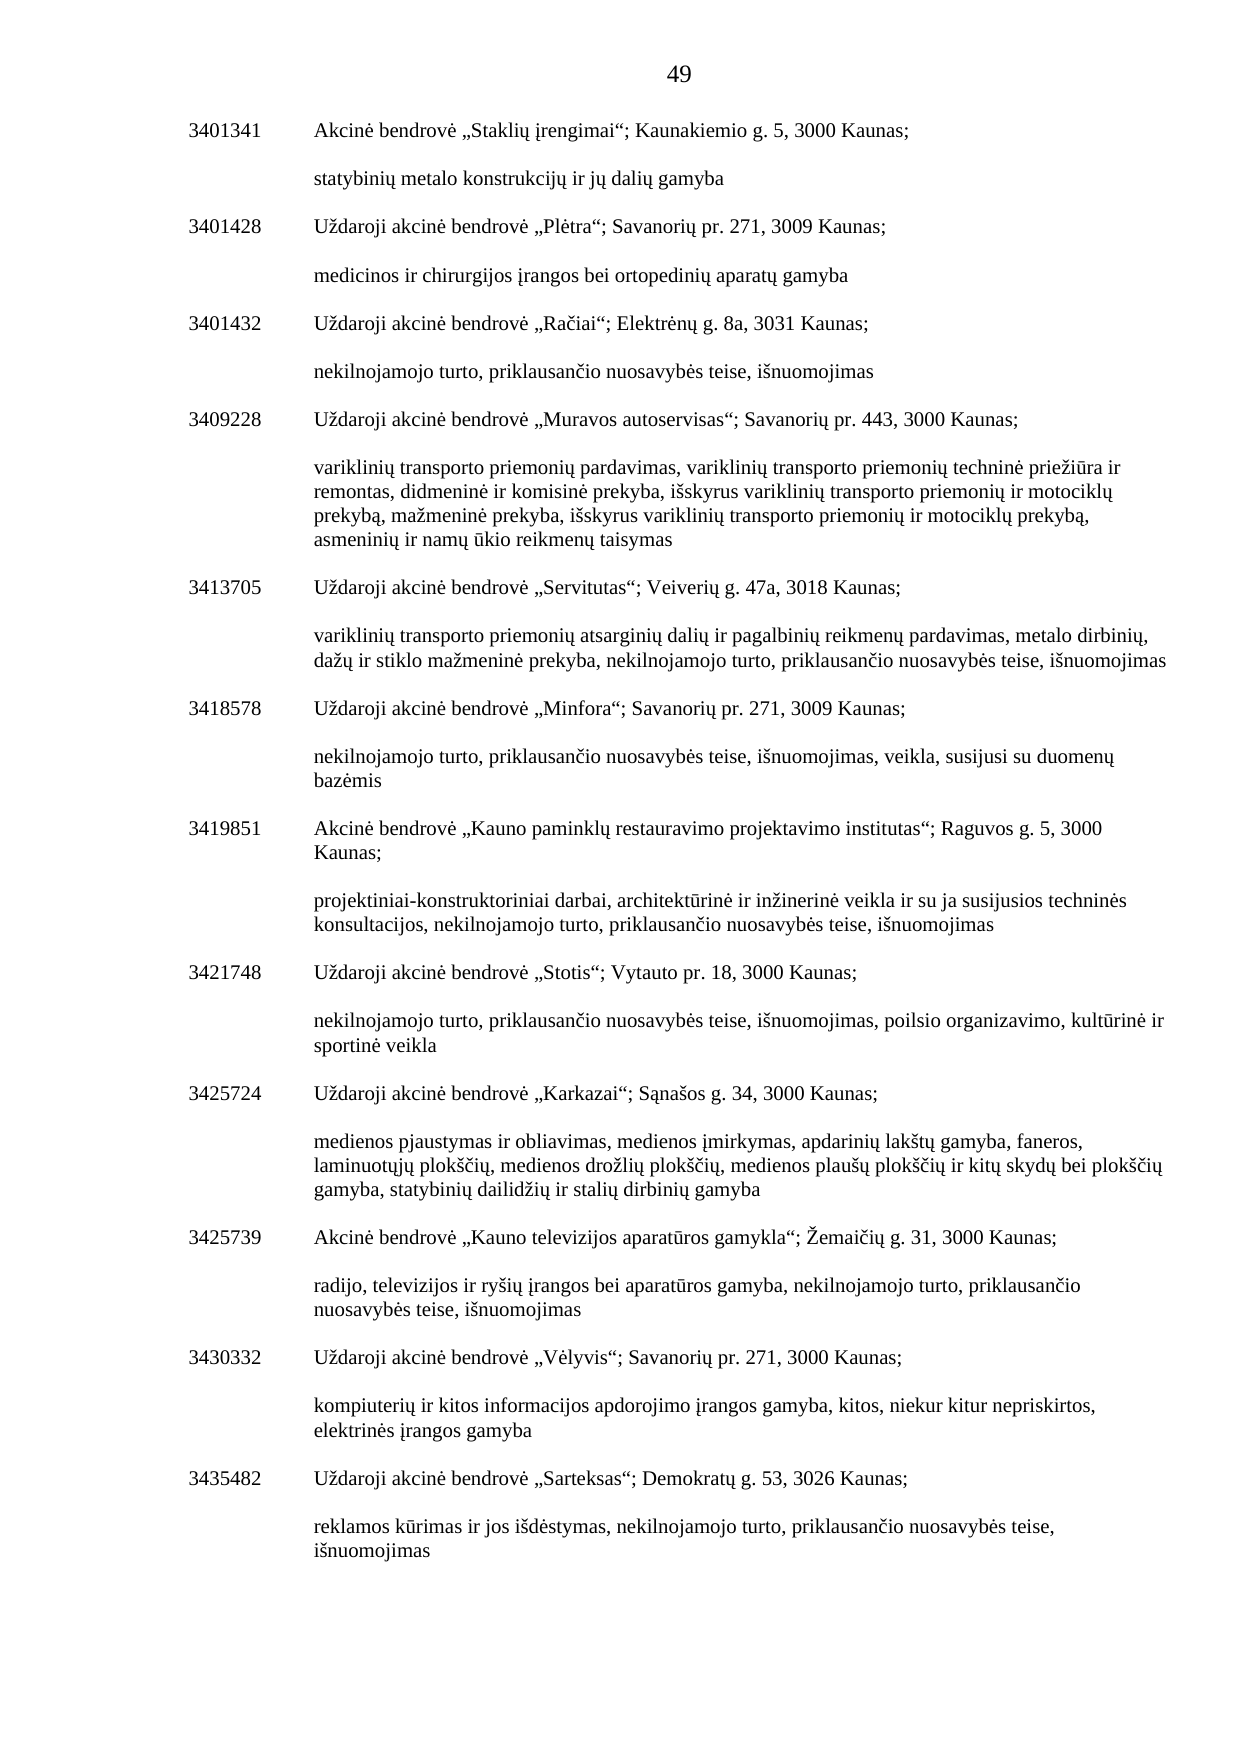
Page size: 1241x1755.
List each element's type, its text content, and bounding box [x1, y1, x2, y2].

table_cell [177, 672, 1181, 696]
table_cell Uždaroji akcinė bendrovė „Plėtra“; Savanorių pr. 271, 3009 Kaunas; medicinos ir chirurgijos įrangos bei ortopedinių aparatų gamyba [308, 214, 1181, 287]
table_cell 3409228 [177, 407, 308, 551]
table_cell [177, 936, 1181, 960]
table_cell [177, 383, 1181, 407]
table_cell Uždaroji akcinė bendrovė „Muravos autoservisas“; Savanorių pr. 443, 3000 Kaunas; variklinių transporto priemonių pardavimas, variklinių transporto priemonių techninė priežiūra ir remontas, didmeninė ir komisinė prekyba, išskyrus variklinių transporto priemonių ir motociklų prekybą, mažmeninė prekyba, išskyrus variklinių transporto priemonių ir motociklų prekybą, asmeninių ir namų ūkio reikmenų taisymas [308, 407, 1181, 551]
table_cell [177, 1201, 1181, 1225]
table_cell Akcinė bendrovė „Kauno paminklų restauravimo projektavimo institutas“; Raguvos g. 5, 3000 Kaunas; projektiniai-konstruktoriniai darbai, architektūrinė ir inžinerinė veikla ir su ja susijusios techninės konsultacijos, nekilnojamojo turto, priklausančio nuosavybės teise, išnuomojimas [308, 816, 1181, 936]
table_cell [177, 287, 1181, 311]
table_cell 3430332 [177, 1345, 308, 1442]
table_cell Uždaroji akcinė bendrovė „Servitutas“; Veiverių g. 47a, 3018 Kaunas; variklinių transporto priemonių atsarginių dalių ir pagalbinių reikmenų pardavimas, metalo dirbinių, dažų ir stiklo mažmeninė prekyba, nekilnojamojo turto, priklausančio nuosavybės teise, išnuomojimas [308, 575, 1181, 672]
table_cell [177, 1321, 1181, 1345]
table_cell 3401341 [177, 118, 308, 190]
table_cell [177, 190, 1181, 214]
table_cell 3435482 [177, 1466, 308, 1562]
table_cell 3419851 [177, 816, 308, 936]
table_cell 3413705 [177, 575, 308, 672]
table_cell 3425724 [177, 1081, 308, 1201]
table_cell [177, 1057, 1181, 1081]
table_cell Akcinė bendrovė „Staklių įrengimai“; Kaunakiemio g. 5, 3000 Kaunas; statybinių metalo konstrukcijų ir jų dalių gamyba [308, 118, 1181, 190]
table_cell [177, 1442, 1181, 1466]
table_cell Akcinė bendrovė „Kauno televizijos aparatūros gamykla“; Žemaičių g. 31, 3000 Kaunas; radijo, televizijos ir ryšių įrangos bei aparatūros gamyba, nekilnojamojo turto, priklausančio nuosavybės teise, išnuomojimas [308, 1225, 1181, 1321]
table_cell Uždaroji akcinė bendrovė „Stotis“; Vytauto pr. 18, 3000 Kaunas; nekilnojamojo turto, priklausančio nuosavybės teise, išnuomojimas, poilsio organizavimo, kultūrinė ir sportinė veikla [308, 960, 1181, 1057]
table_cell 3401432 [177, 311, 308, 383]
table_cell [177, 792, 1181, 816]
table_cell 3401428 [177, 214, 308, 287]
table_cell Uždaroji akcinė bendrovė „Minfora“; Savanorių pr. 271, 3009 Kaunas; nekilnojamojo turto, priklausančio nuosavybės teise, išnuomojimas, veikla, susijusi su duomenų bazėmis [308, 696, 1181, 792]
table_cell Uždaroji akcinė bendrovė „Sarteksas“; Demokratų g. 53, 3026 Kaunas; reklamos kūrimas ir jos išdėstymas, nekilnojamojo turto, priklausančio nuosavybės teise, išnuomojimas [308, 1466, 1181, 1562]
table_cell Uždaroji akcinė bendrovė „Račiai“; Elektrėnų g. 8a, 3031 Kaunas; nekilnojamojo turto, priklausančio nuosavybės teise, išnuomojimas [308, 311, 1181, 383]
table_cell [177, 551, 1181, 575]
table_cell Uždaroji akcinė bendrovė „Vėlyvis“; Savanorių pr. 271, 3000 Kaunas; kompiuterių ir kitos informacijos apdorojimo įrangos gamyba, kitos, niekur kitur nepriskirtos, elektrinės įrangos gamyba [308, 1345, 1181, 1442]
table_cell 3418578 [177, 696, 308, 792]
table_cell Uždaroji akcinė bendrovė „Karkazai“; Sąnašos g. 34, 3000 Kaunas; medienos pjaustymas ir obliavimas, medienos įmirkymas, apdarinių lakštų gamyba, faneros, laminuotųjų plokščių, medienos drožlių plokščių, medienos plaušų plokščių ir kitų skydų bei plokščių gamyba, statybinių dailidžių ir stalių dirbinių gamyba [308, 1081, 1181, 1201]
table_cell 3421748 [177, 960, 308, 1057]
table_cell [177, 1562, 1181, 1586]
table_cell 3425739 [177, 1225, 308, 1321]
